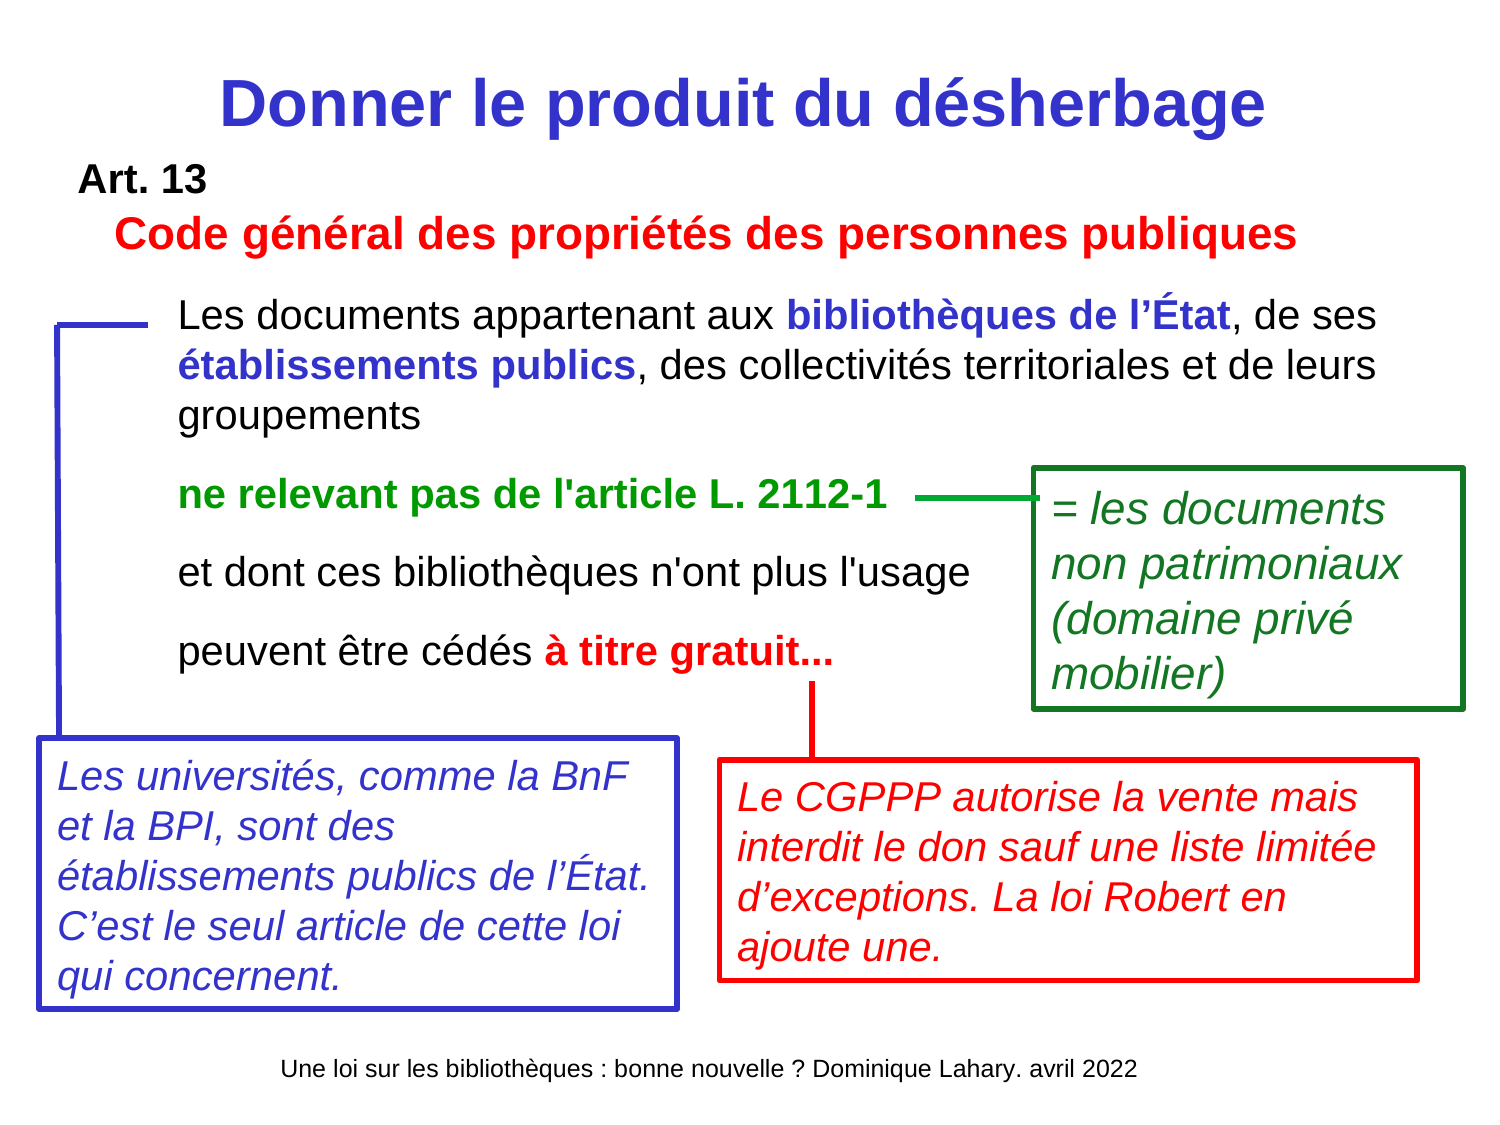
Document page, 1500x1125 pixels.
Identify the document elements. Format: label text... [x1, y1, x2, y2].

text_box Le CGPPP autorise la vente mais interdit le don sauf une liste limitée d’exceptions. La loi Robert en ajoute une. [719, 759, 1418, 981]
text_box Une loi sur les bibliothèques : bonne nouvelle ? Dominique Lahary. avril 2022 [265, 1044, 1300, 1120]
text_box Code général des propriétés des personnes publiques Les documents appartenant aux bibliothèques de l’État, de ses établissements publics, des collectivités territoriales et de leurs groupements ne relevant pas de l'article L. 2112-1 et dont ces bibliothèques n'ont plus l'usage peuvent être cédés à titre gratuit... [100, 196, 1400, 682]
text_box Art. 13 [62, 144, 334, 259]
text_box Donner le produit du désherbage [49, 0, 1438, 200]
text_box Les universités, comme la BnF et la BPI, sont des établissements publics de l’État. C’est le seul article de cette loi qui concernent. [39, 738, 678, 1010]
text_box = les documents non patrimoniaux (domaine privé mobilier) [1033, 468, 1464, 709]
